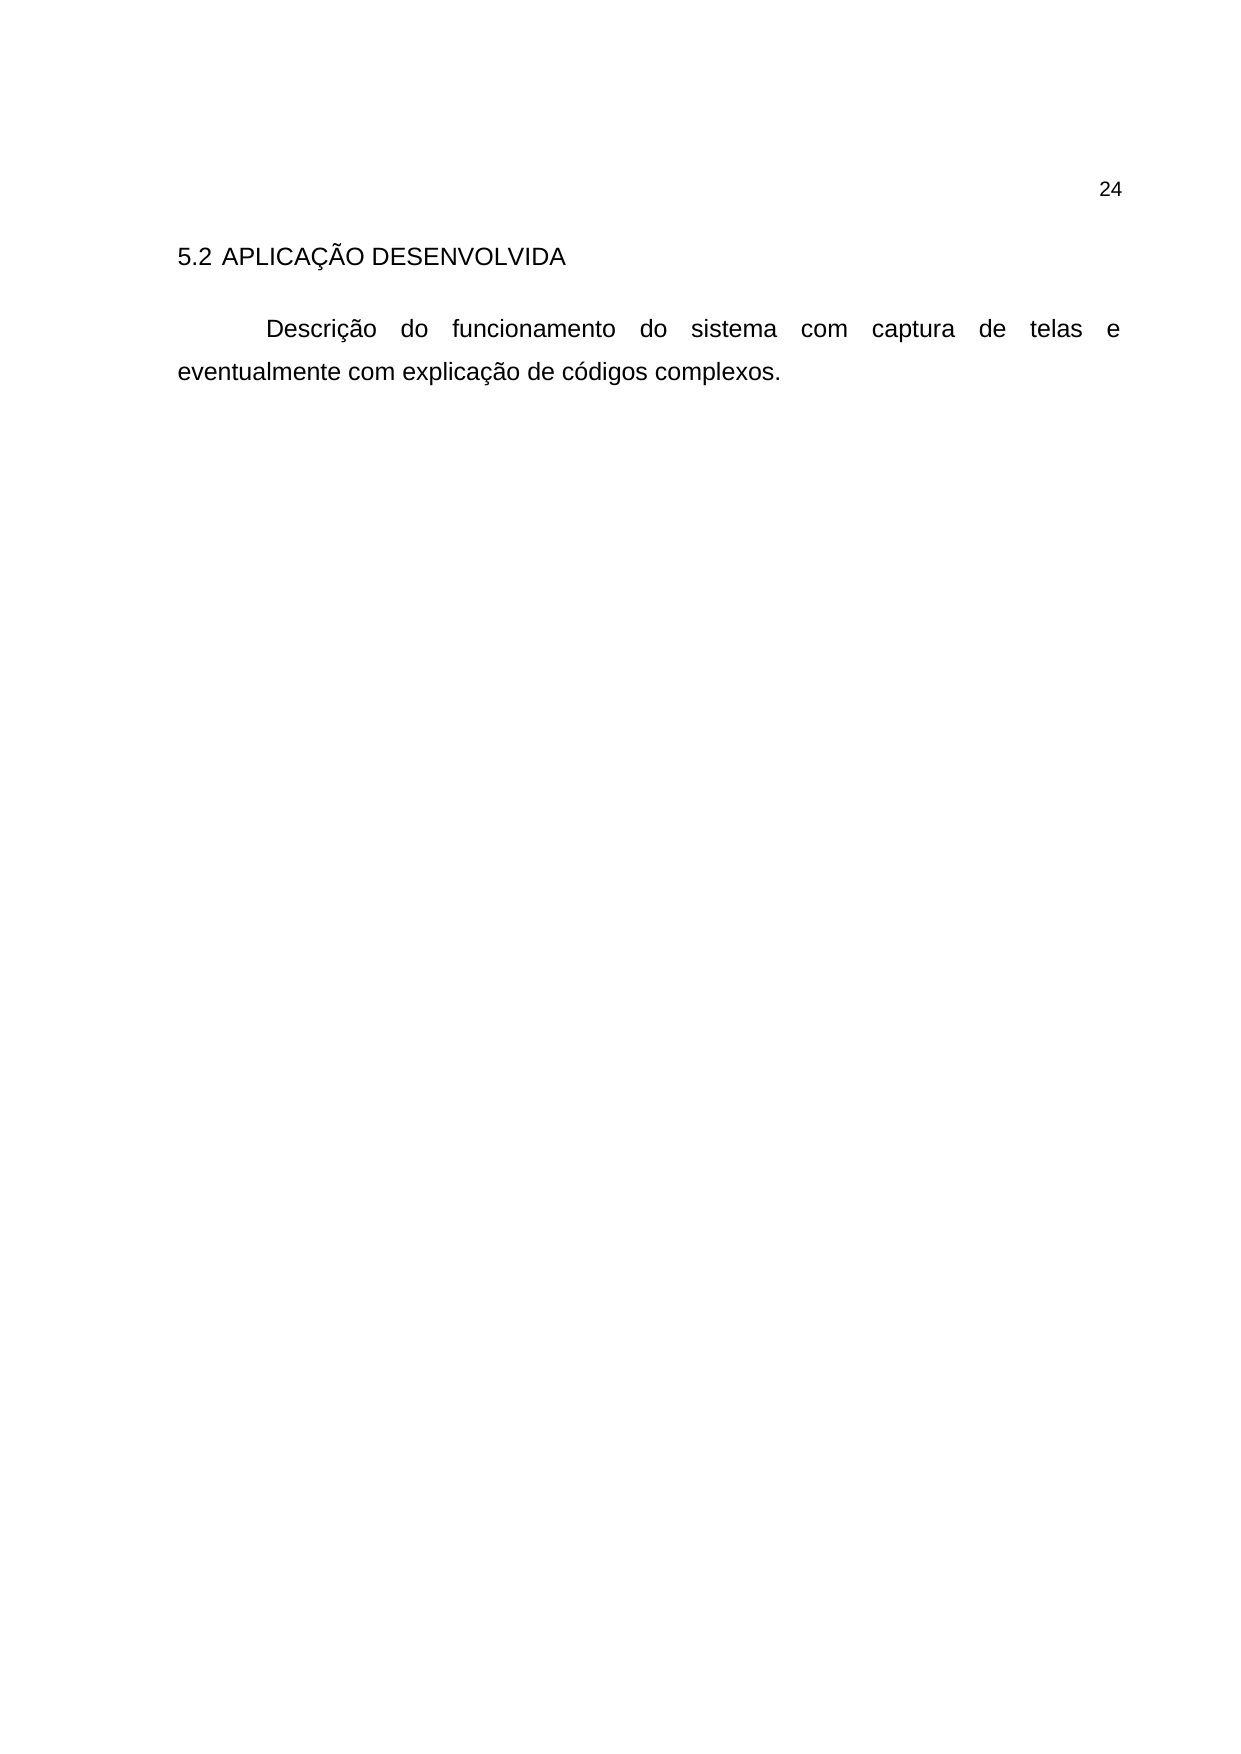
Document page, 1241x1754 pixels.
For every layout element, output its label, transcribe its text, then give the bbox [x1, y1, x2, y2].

text Descrição do funcionamento do sistema com captura de telas e eventualmente com explicação de códigos complexos. [177, 314, 1122, 386]
subtitle Aplicação desenvolvida [177, 242, 1122, 271]
